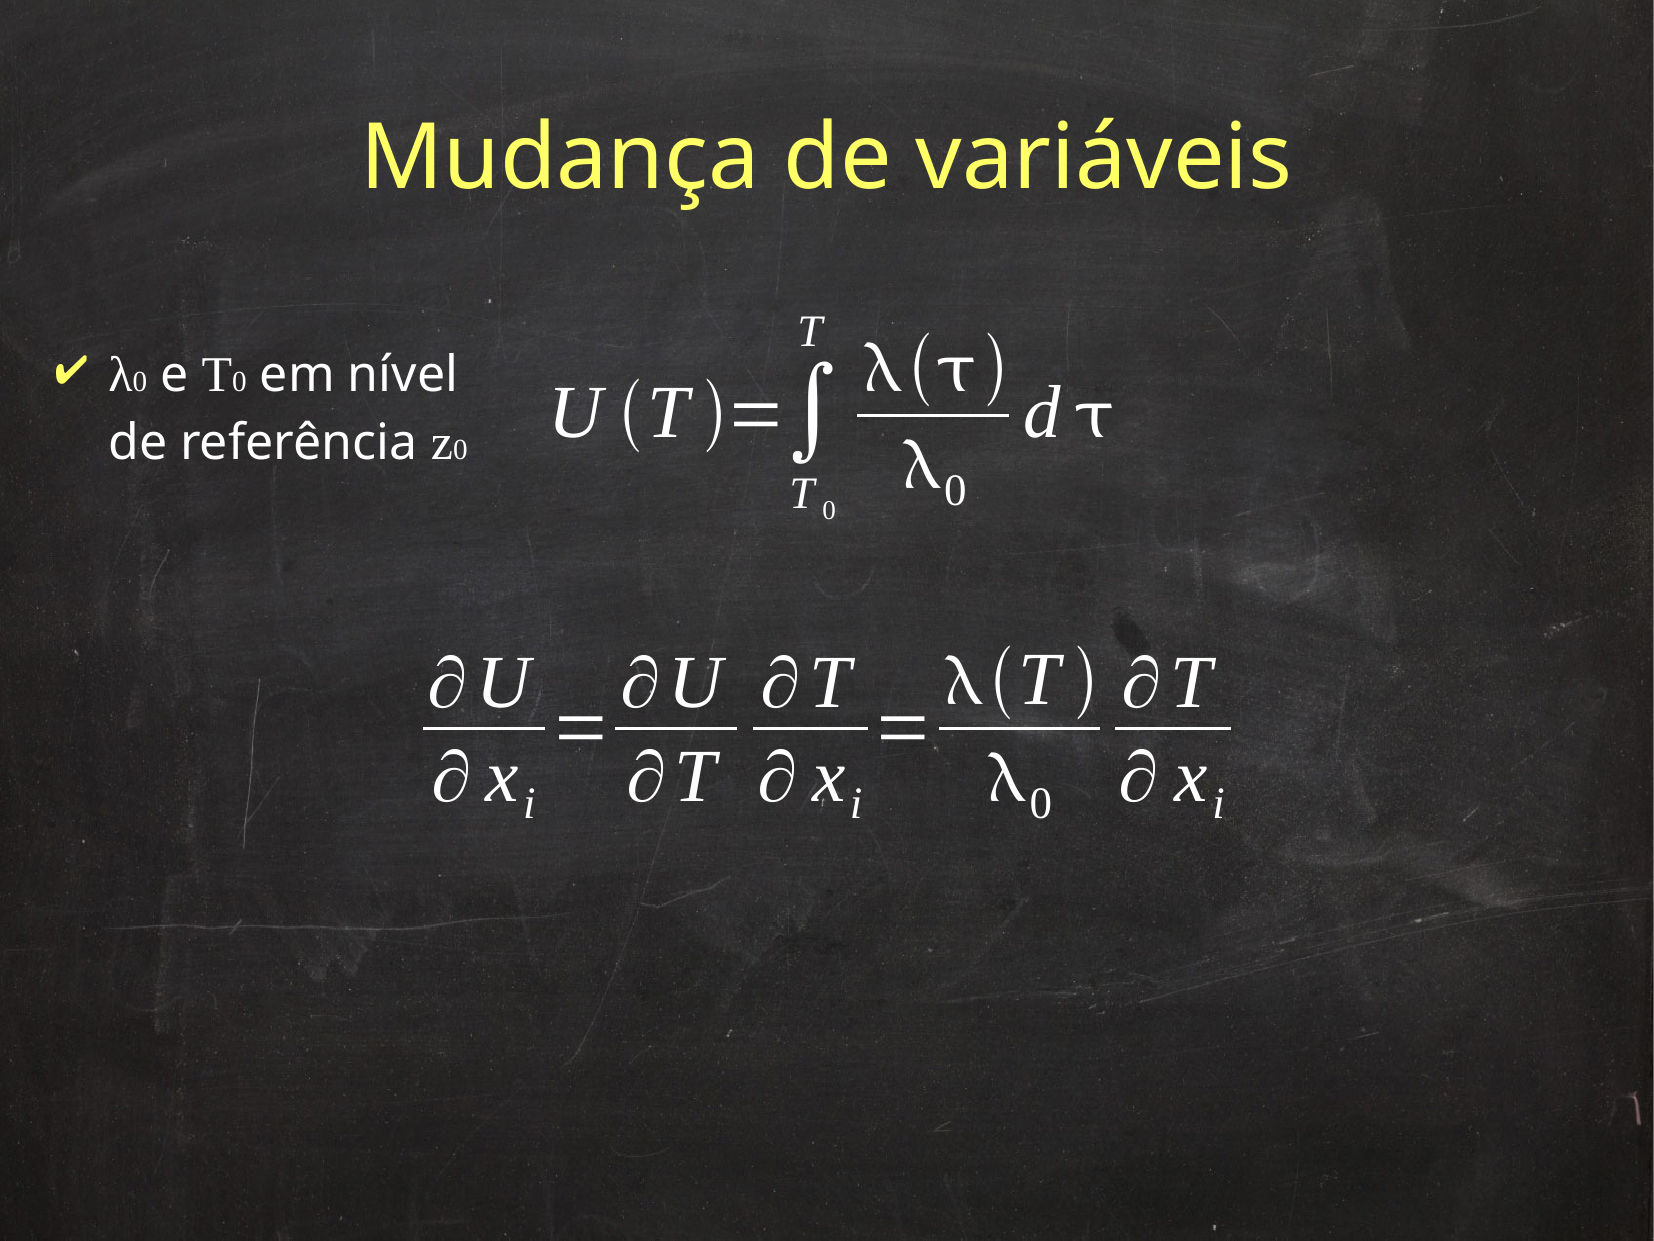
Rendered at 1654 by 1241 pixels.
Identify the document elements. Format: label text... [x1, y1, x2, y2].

list λ0 e T0 em nível de referência z0 [37, 337, 488, 573]
picture [0, 0, 1654, 1241]
chart [542, 305, 1126, 526]
title Mudança de variáveis [82, 49, 1571, 257]
chart [413, 637, 1240, 829]
